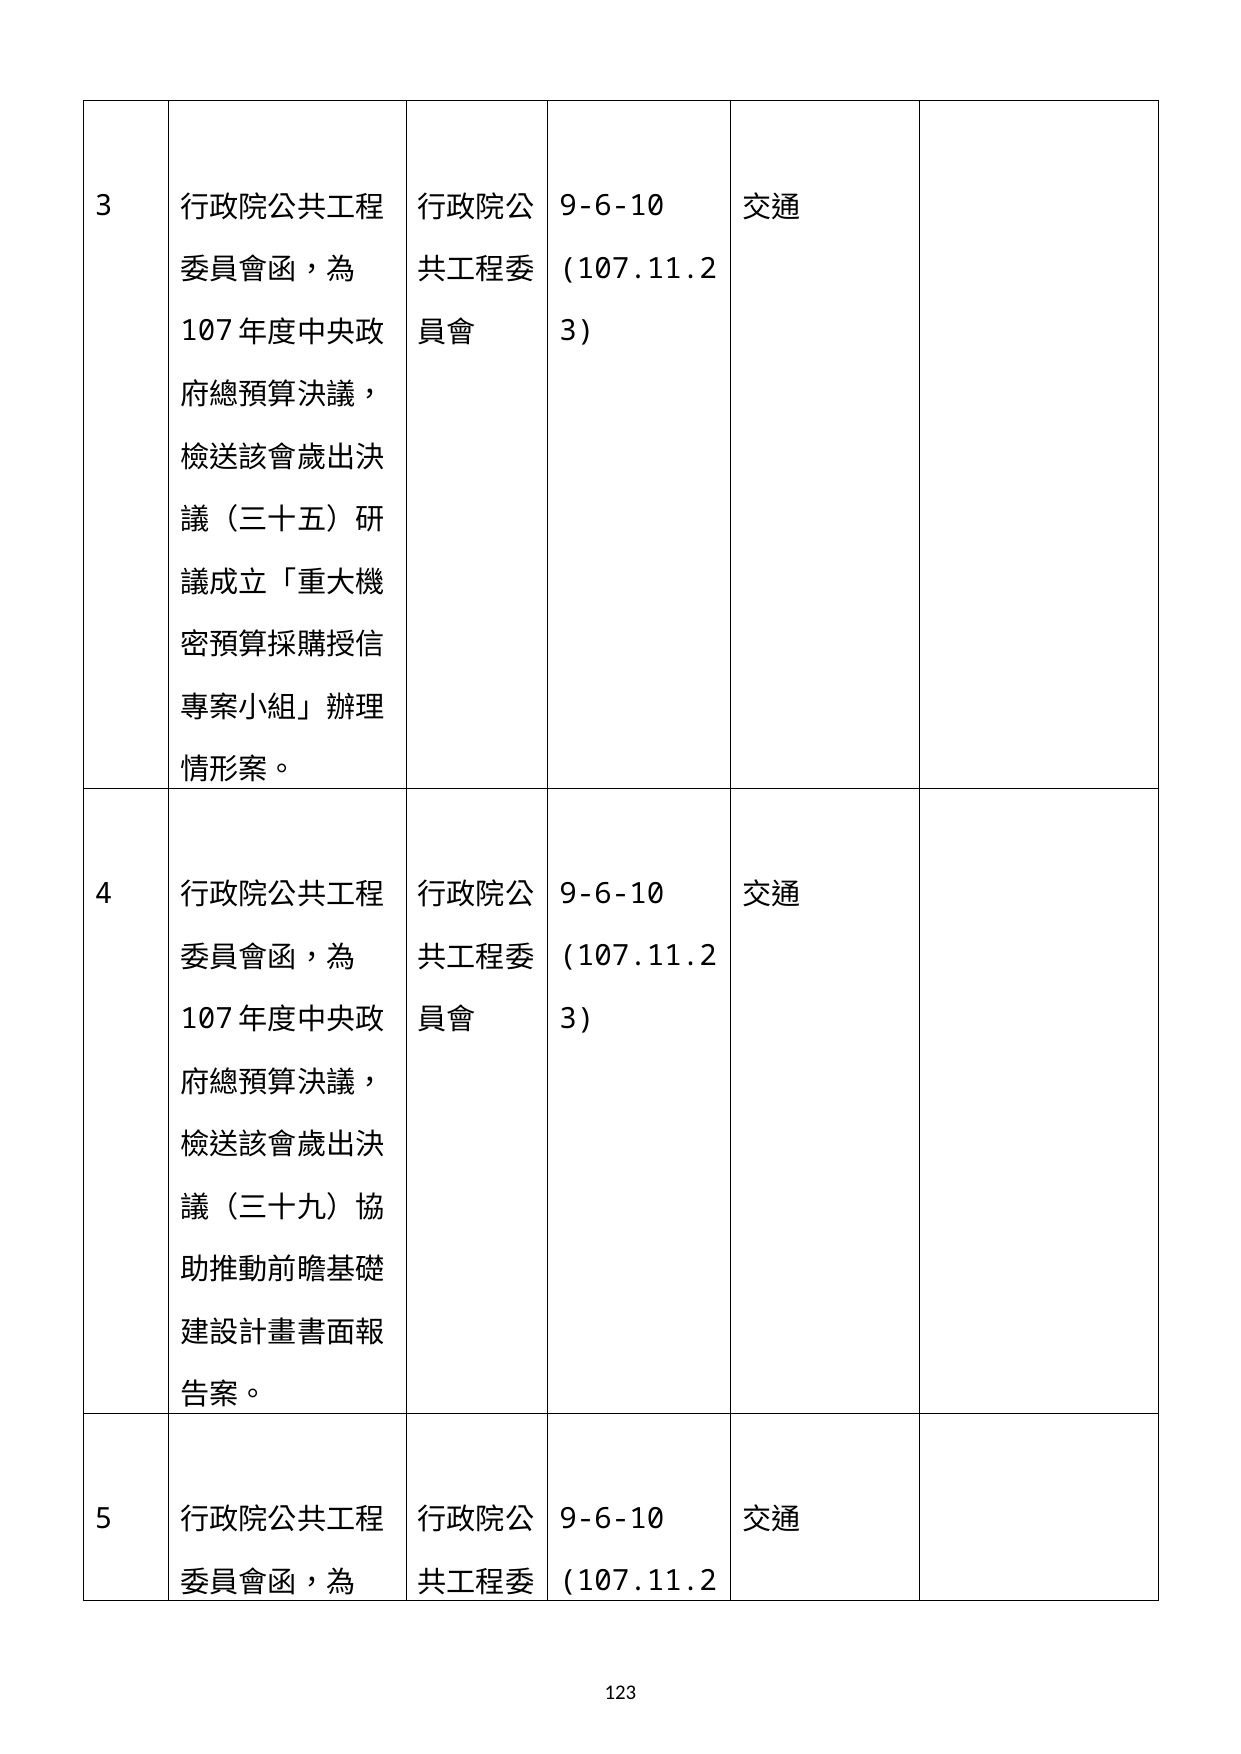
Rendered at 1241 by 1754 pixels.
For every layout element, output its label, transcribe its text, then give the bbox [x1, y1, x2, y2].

table_cell 9-6-10 (107.11.2 [548, 1414, 730, 1600]
table_cell 行政院公共工程委員會 [407, 789, 547, 1413]
table_cell 9-6-10 (107.11.23) [548, 789, 730, 1413]
table_cell 行政院公共工程委員會 [407, 101, 547, 788]
table_cell 交通 [731, 101, 919, 788]
table_cell 4 [84, 789, 168, 1413]
table_cell 5 [84, 1414, 168, 1600]
table_cell 行政院公共工程委 [407, 1414, 547, 1600]
table_cell 9-6-10 (107.11.23) [548, 101, 730, 788]
table_cell 行政院公共工程委員會函，為 [169, 1414, 406, 1600]
table_cell 交通 [731, 789, 919, 1413]
table_cell 行政院公共工程委員會函，為107年度中央政府總預算決議，檢送該會歲出決議（三十九）協助推動前瞻基礎建設計畫書面報告案。 [169, 789, 406, 1413]
table_cell [920, 1414, 1158, 1600]
table_cell 3 [84, 101, 168, 788]
table_cell [920, 101, 1158, 788]
table_cell 行政院公共工程委員會函，為107年度中央政府總預算決議，檢送該會歲出決議（三十五）研議成立「重大機密預算採購授信專案小組」辦理情形案。 [169, 101, 406, 788]
table_cell [920, 789, 1158, 1413]
table_cell 交通 [731, 1414, 919, 1600]
